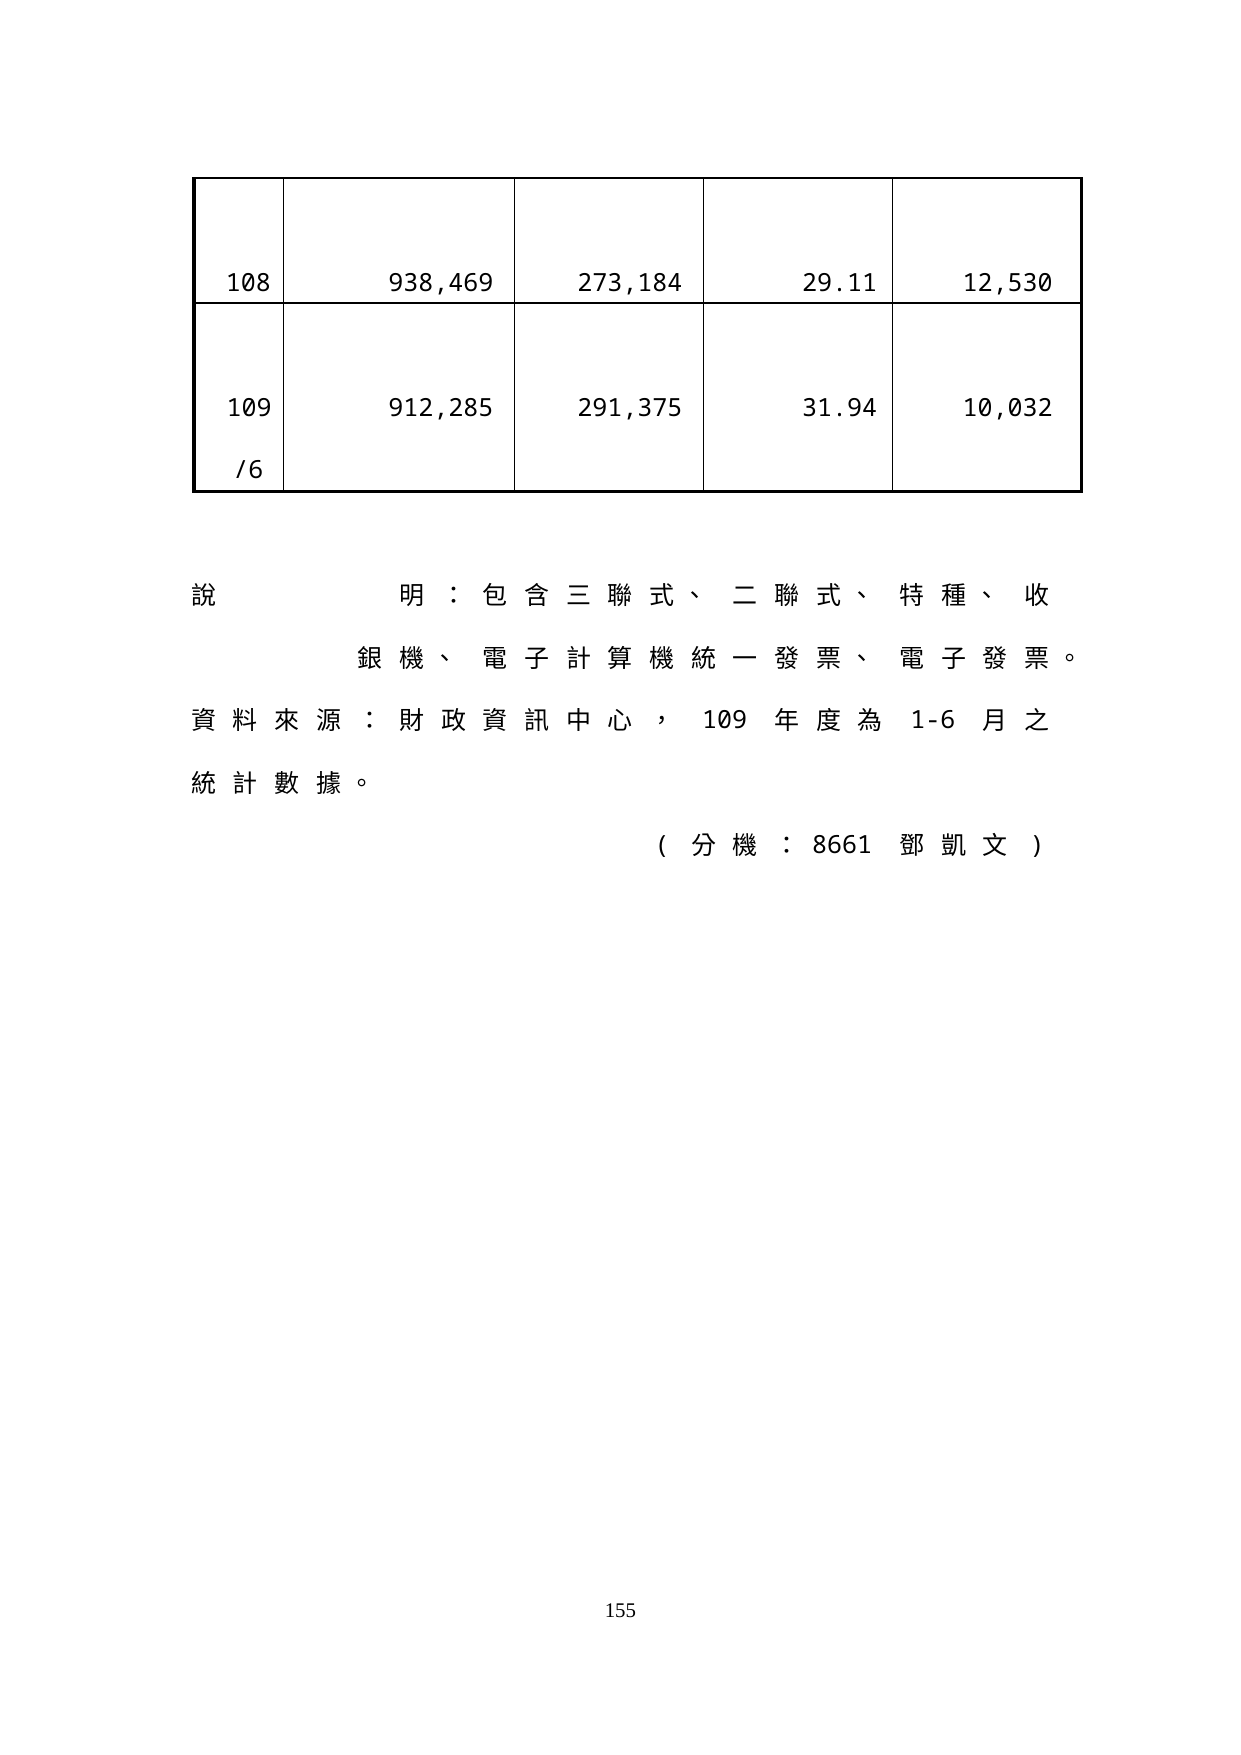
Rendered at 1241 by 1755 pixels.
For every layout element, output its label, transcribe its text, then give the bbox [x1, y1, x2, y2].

table_cell 291,375 [515, 304, 703, 490]
table_cell 109/6 [196, 304, 283, 490]
table_cell 912,285 [284, 304, 514, 490]
text 資料來源：財政資訊中心，109年度為1-6月之統計數據。 [183, 677, 1058, 802]
table_cell 12,530 [893, 179, 1080, 302]
table_cell 29.11 [704, 179, 892, 302]
table_cell 108 [196, 179, 283, 302]
table_cell 938,469 [284, 179, 514, 302]
text 說 明：包含三聯式、二聯式、特種、收銀機、電子計算機統一發票、電子發票。 [183, 552, 1058, 677]
table_cell 10,032 [893, 304, 1080, 490]
table_cell 31.94 [704, 304, 892, 490]
text (分機：8661 鄧凱文) [183, 802, 1058, 865]
table_cell 273,184 [515, 179, 703, 302]
